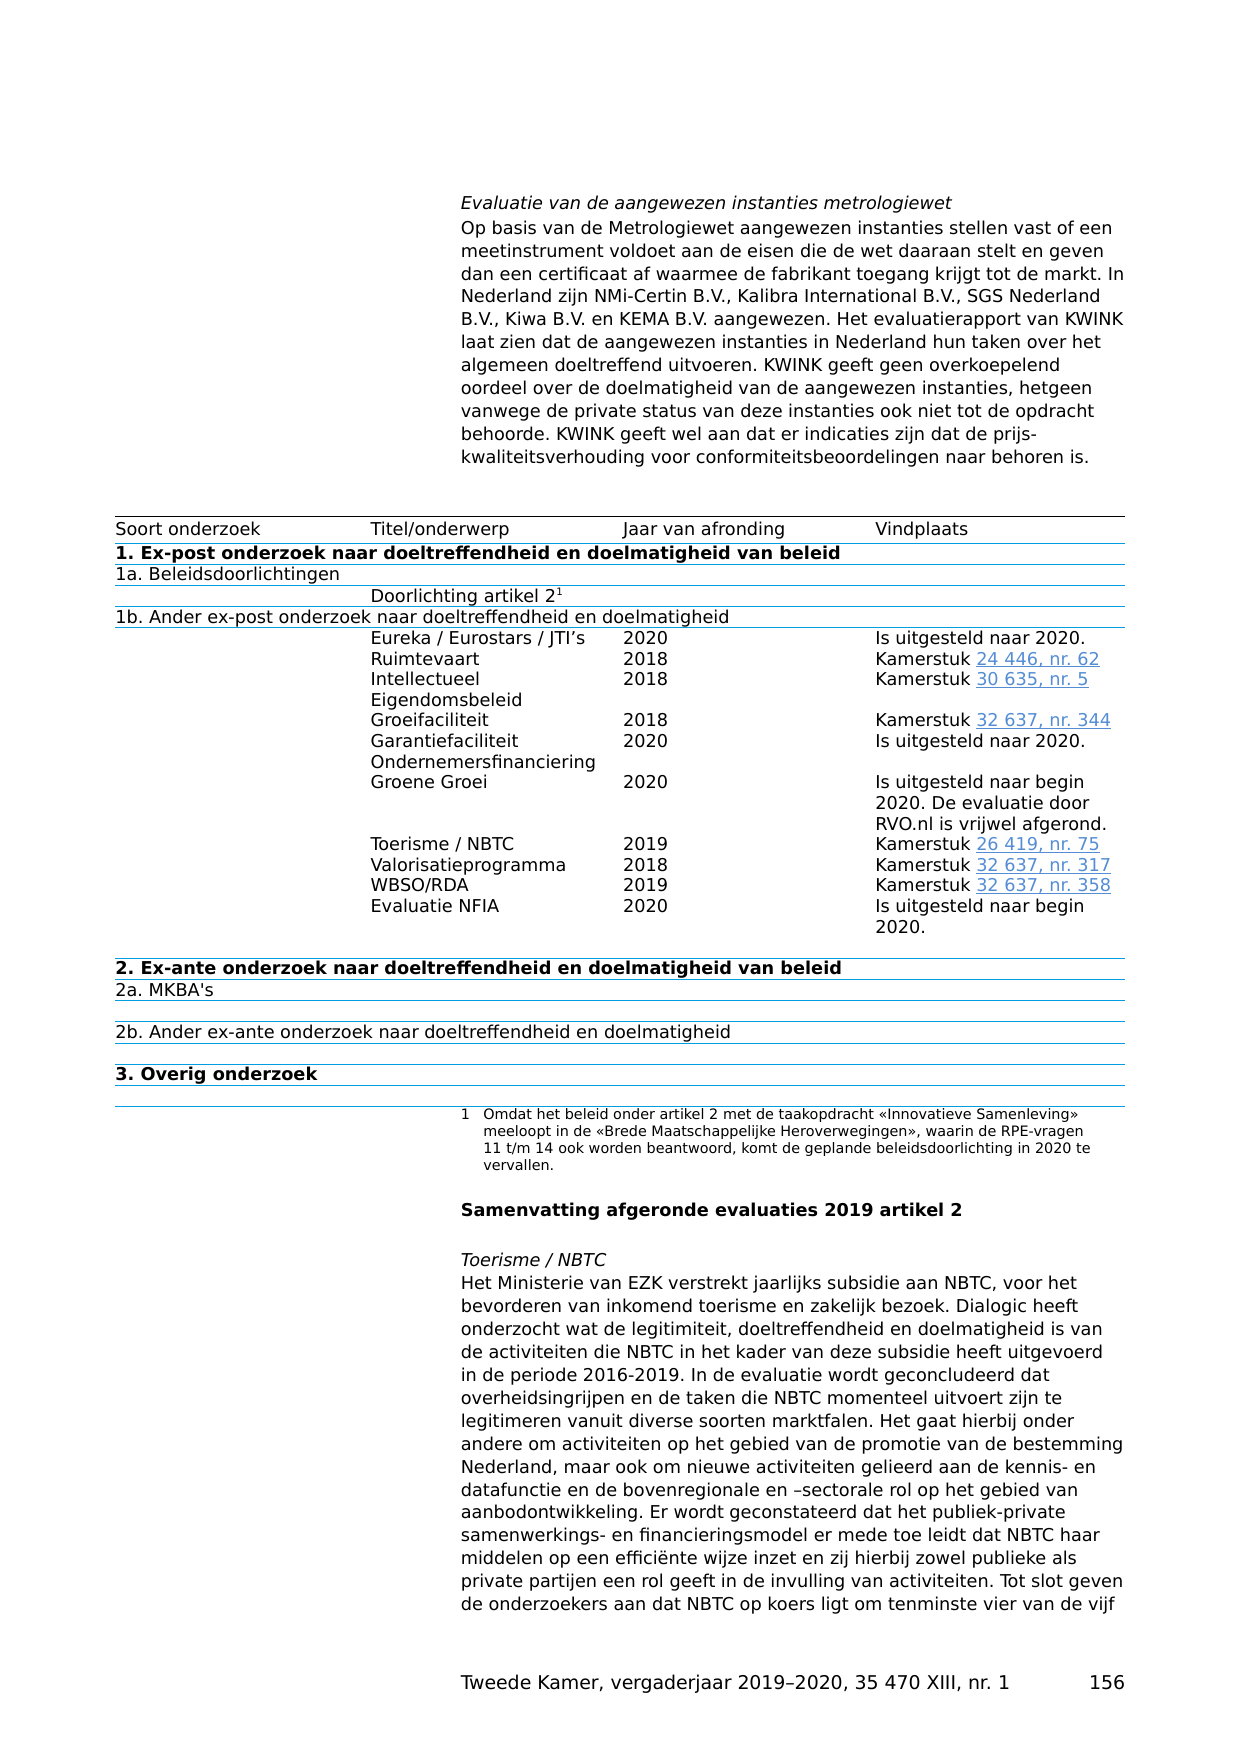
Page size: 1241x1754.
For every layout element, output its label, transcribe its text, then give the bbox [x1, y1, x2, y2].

table_cell [620, 1001, 872, 1021]
table_cell 2020 [620, 731, 872, 772]
table_cell Doorlichting artikel 21 [368, 586, 620, 606]
text Op basis van de Metrologiewet aangewezen instanties stellen vast of een meetinstrument voldoet aan de eisen die de wet daaraan stelt en geven dan een certificaat af waarmee de fabrikant toegang krijgt tot de markt. In Nederland zijn NMi-Certin B.V., Kalibra International B.V., SGS Nederland B.V., Kiwa B.V. en KEMA B.V. aangewezen. Het evaluatierapport van KWINK laat zien dat de aangewezen instanties in Nederland hun taken over het algemeen doeltreffend uitvoeren. KWINK geeft geen overkoepelend oordeel over de doelmatigheid van de aangewezen instanties, hetgeen vanwege de private status van deze instanties ook niet tot de opdracht behoorde. KWINK geeft wel aan dat er indicaties zijn dat de prijs-kwaliteitsverhouding voor conformiteitsbeoordelingen naar behoren is. [461, 216, 1125, 468]
table_cell [368, 1044, 620, 1063]
table_cell 2019 [620, 834, 872, 855]
table_cell [872, 1001, 1125, 1021]
table_cell [620, 586, 872, 606]
table_cell [368, 565, 620, 585]
table_cell 2020 [620, 628, 872, 648]
table_cell Evaluatie NFIA [368, 896, 620, 937]
table_cell Kamerstuk 24 446, nr. 62 [872, 649, 1125, 669]
table_cell [115, 1001, 367, 1021]
table_cell 2. Ex-ante onderzoek naar doeltreffendheid en doelmatigheid van beleid [115, 959, 1125, 979]
table_cell 2019 [620, 875, 872, 896]
table_cell Toerisme / NBTC [368, 834, 620, 855]
table_cell Kamerstuk 32 637, nr. 358 [872, 875, 1125, 896]
table_cell Garantiefaciliteit Ondernemersfinanciering [368, 731, 620, 772]
table_cell Eureka / Eurostars / JTI’s [368, 628, 620, 648]
table_cell Kamerstuk 32 637, nr. 317 [872, 855, 1125, 875]
table_header Tabel 117 Artikel 2 Bedrijvenbeleid: innovatie en duurzaam ondernemen [115, 491, 1125, 516]
table_cell 2018 [620, 649, 872, 669]
table_cell 2a. MKBA's [115, 980, 367, 1000]
table_cell 3. Overig onderzoek [115, 1065, 367, 1085]
table_cell [620, 565, 872, 585]
table_cell [115, 1086, 367, 1106]
table_cell Titel/onderwerp [368, 517, 620, 543]
table_cell [872, 1086, 1125, 1106]
table_cell Valorisatieprogramma [368, 855, 620, 875]
table_cell [620, 1086, 872, 1106]
table_cell Soort onderzoek [115, 517, 367, 543]
table_cell Groeifaciliteit [368, 710, 620, 731]
table_cell [872, 586, 1125, 606]
table_cell [620, 1065, 872, 1085]
table_cell [115, 875, 367, 896]
table_cell [368, 1065, 620, 1085]
list Omdat het beleid onder artikel 2 met de taakopdracht «Innovatieve Samenleving» meeloopt in de «Brede Maatschappelijke Heroverwegingen», waarin de RPE-vragen 11 t/m 14 ook worden beantwoord, komt de geplande beleidsdoorlichting in 2020 te vervallen. [461, 1107, 1125, 1173]
table_cell 1. Ex-post onderzoek naar doeltreffendheid en doelmatigheid van beleid [115, 544, 1125, 564]
table_cell 2020 [620, 896, 872, 937]
table_cell [872, 1044, 1125, 1063]
table_cell [115, 937, 367, 958]
table_cell [115, 628, 367, 648]
table_cell [115, 731, 367, 772]
table_cell [368, 1001, 620, 1021]
table_cell [115, 586, 367, 606]
table_cell Is uitgesteld naar 2020. [872, 628, 1125, 648]
table_cell Is uitgesteld naar 2020. [872, 731, 1125, 772]
table_cell [115, 1044, 367, 1063]
text Toerisme / NBTC Het Ministerie van EZK verstrekt jaarlijks subsidie aan NBTC, voor het bevorderen van inkomend toerisme en zakelijk bezoek. Dialogic heeft onderzocht wat de legitimiteit, doeltreffendheid en doelmatigheid is van de activiteiten die NBTC in het kader van deze subsidie heeft uitgevoerd in de periode 2016-2019. In de evaluatie wordt geconcludeerd dat overheidsingrijpen en de taken die NBTC momenteel uitvoert zijn te legitimeren vanuit diverse soorten marktfalen. Het gaat hierbij onder andere om activiteiten op het gebied van de promotie van de bestemming Nederland, maar ook om nieuwe activiteiten gelieerd aan de kennis- en datafunctie en de bovenregionale en –sectorale rol op het gebied van aanbodontwikkeling. Er wordt geconstateerd dat het publiek-private samenwerkings- en financieringsmodel er mede toe leidt dat NBTC haar middelen op een efficiënte wijze inzet en zij hierbij zowel publieke als private partijen een rol geeft in de invulling van activiteiten. Tot slot geven de onderzoekers aan dat NBTC op koers ligt om tenminste vier van de vijf [461, 1248, 1125, 1615]
table_cell [115, 710, 367, 731]
table_cell [620, 1044, 872, 1063]
table_cell [872, 1065, 1125, 1085]
table_cell Kamerstuk 30 635, nr. 5 [872, 669, 1125, 710]
table_cell 2018 [620, 669, 872, 710]
table_cell Ruimtevaart [368, 649, 620, 669]
text Evaluatie van de aangewezen instanties metrologiewet [461, 191, 1125, 214]
table_cell Kamerstuk 32 637, nr. 344 [872, 710, 1125, 731]
table_cell [115, 834, 367, 855]
table_cell 2018 [620, 710, 872, 731]
table_cell 2020 [620, 772, 872, 834]
table_cell 2b. Ander ex-ante onderzoek naar doeltreffendheid en doelmatigheid [115, 1022, 1125, 1042]
table_cell Intellectueel Eigendomsbeleid [368, 669, 620, 710]
table_cell [368, 1086, 620, 1106]
table_cell Groene Groei [368, 772, 620, 834]
table_cell [620, 937, 872, 958]
table_cell [620, 980, 872, 1000]
table_cell Jaar van afronding [620, 517, 872, 543]
table_cell [872, 937, 1125, 958]
table_cell [872, 980, 1125, 1000]
text Samenvatting afgeronde evaluaties 2019 artikel 2 [461, 1198, 1125, 1221]
table_cell [115, 669, 367, 710]
table_cell [115, 855, 367, 875]
table_cell WBSO/RDA [368, 875, 620, 896]
table_cell [368, 937, 620, 958]
table_cell Kamerstuk 26 419, nr. 75 [872, 834, 1125, 855]
table_cell [872, 565, 1125, 585]
table_cell Is uitgesteld naar begin 2020. De evaluatie door RVO.nl is vrijwel afgerond. [872, 772, 1125, 834]
table_cell [115, 649, 367, 669]
table_cell Vindplaats [872, 517, 1125, 543]
table_cell 2018 [620, 855, 872, 875]
table_cell [115, 772, 367, 834]
table_cell 1b. Ander ex-post onderzoek naar doeltreffendheid en doelmatigheid [115, 607, 1125, 627]
table_cell [115, 896, 367, 937]
table_cell [368, 980, 620, 1000]
table_cell 1a. Beleidsdoorlichtingen [115, 565, 367, 585]
table_cell Is uitgesteld naar begin 2020. [872, 896, 1125, 937]
